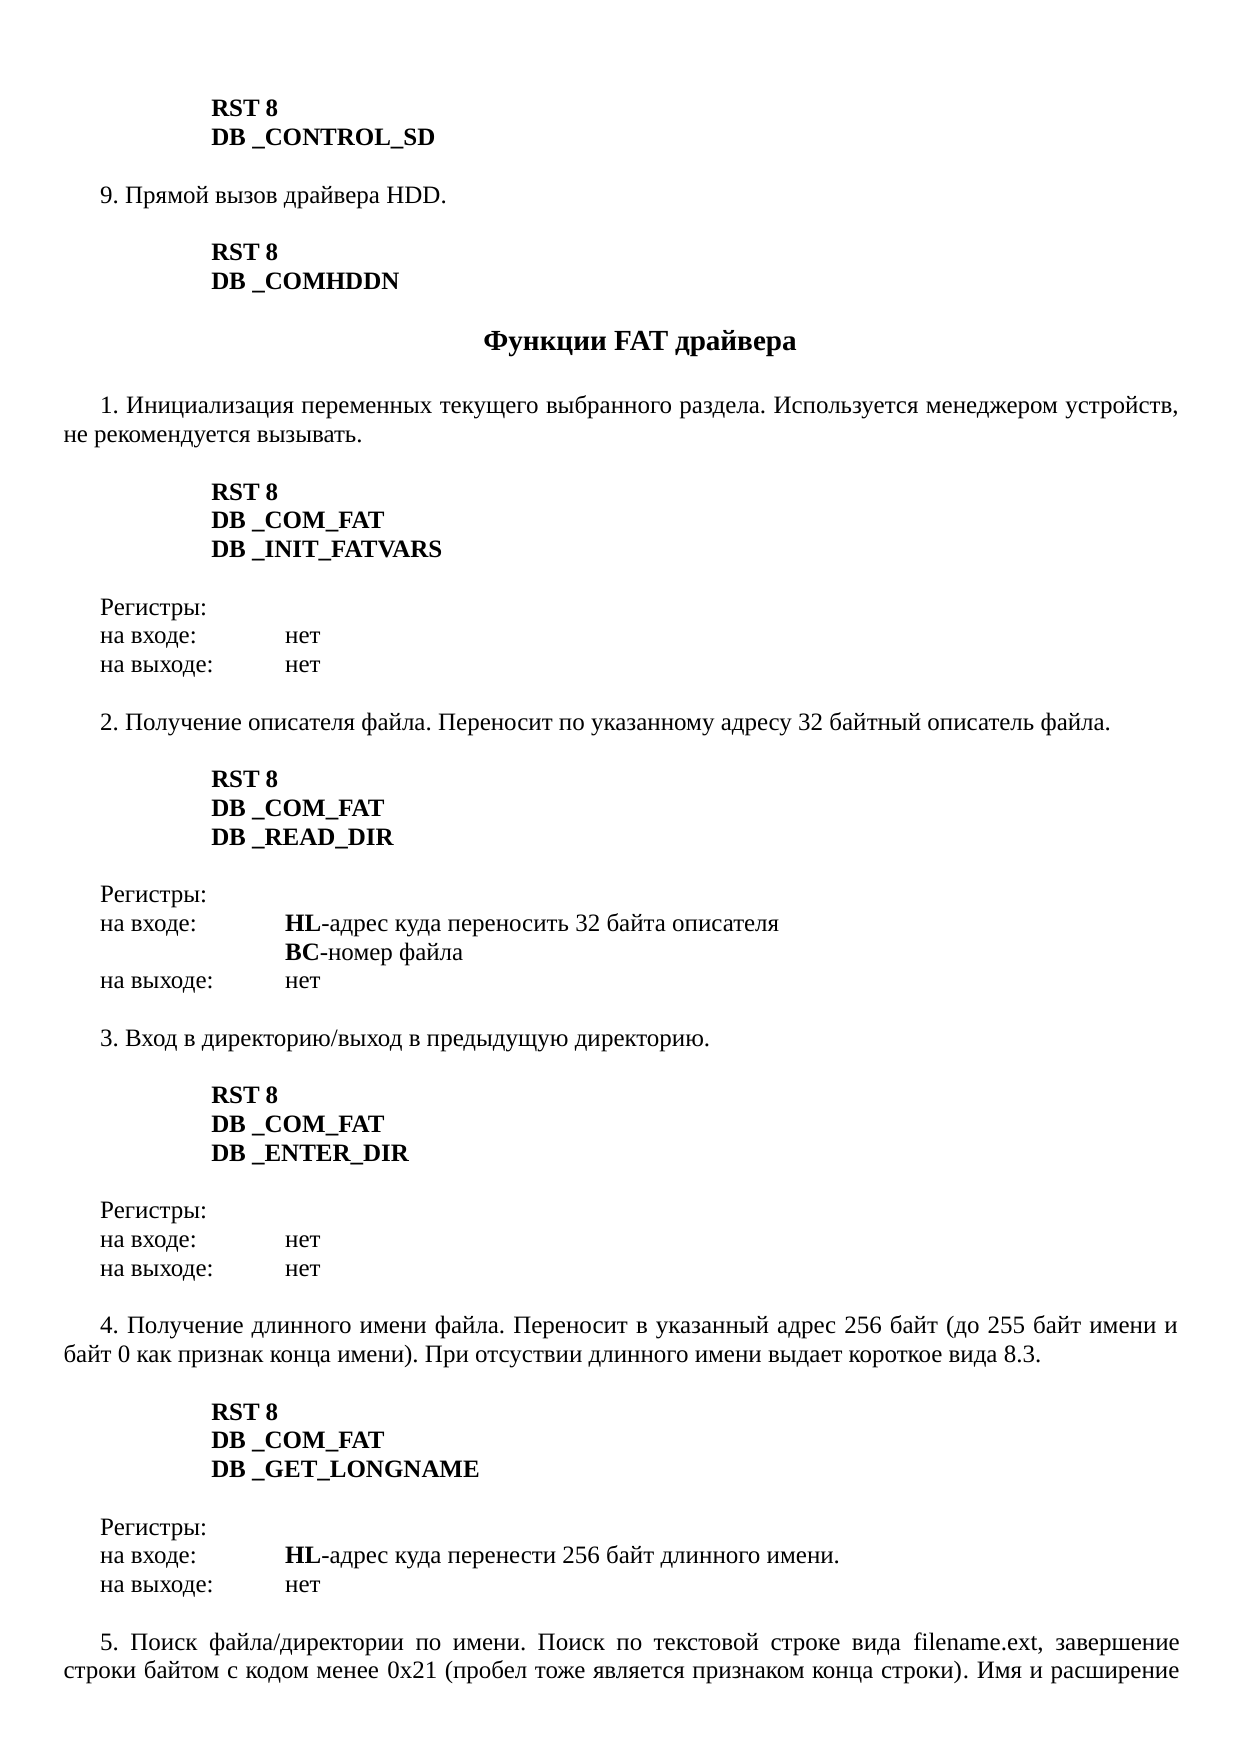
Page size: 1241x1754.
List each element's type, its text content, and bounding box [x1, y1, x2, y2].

text 2. Получение описателя файла. Переносит по указанному адресу 32 байтный описатель файла. [63, 707, 1179, 736]
text на входе: HL-адрес куда перенести 256 байт длинного имени. [63, 1541, 1179, 1569]
text DB _CONTROL_SD [63, 122, 1179, 151]
text 5. Поиск файла/директории по имени. Поиск по текстовой строке вида filename.ext, завершение строки байтом с кодом менее 0x21 (пробел тоже является признаком конца строки). Имя и расширение [63, 1627, 1179, 1684]
text DB _COM_FAT [63, 793, 1179, 822]
text на выходе: нет [63, 1253, 1179, 1282]
text RST 8 [63, 237, 1179, 266]
text DB _READ_DIR [63, 822, 1179, 851]
text RST 8 [63, 93, 1179, 122]
text Функции FAT драйвера [63, 323, 1179, 357]
text DB _COM_FAT [63, 1109, 1179, 1138]
text 9. Прямой вызов драйвера HDD. [63, 180, 1179, 208]
text Регистры: [63, 1196, 1179, 1224]
text RST 8 [63, 1397, 1179, 1426]
text DB _COM_FAT [63, 506, 1179, 534]
text на выходе: нет [63, 649, 1179, 678]
text 4. Получение длинного имени файла. Переносит в указанный адрес 256 байт (до 255 байт имени и байт 0 как признак конца имени). При отсуствии длинного имени выдает короткое вида 8.3. [63, 1311, 1179, 1368]
text Регистры: [63, 1512, 1179, 1541]
text RST 8 [63, 477, 1179, 506]
text на входе: нет [63, 1224, 1179, 1253]
text DB _COMHDDN [63, 266, 1179, 295]
text RST 8 [63, 1081, 1179, 1109]
text Регистры: [63, 879, 1179, 908]
text DB _COM_FAT [63, 1426, 1179, 1454]
text на выходе: нет [63, 966, 1179, 994]
text на входе: нет [63, 621, 1179, 649]
text BC-номер файла [63, 937, 1179, 966]
text DB _ENTER_DIR [63, 1138, 1179, 1167]
text 3. Вход в директорию/выход в предыдущую директорию. [63, 1023, 1179, 1052]
text на входе: HL-адрес куда переносить 32 байта описателя [63, 908, 1179, 937]
text RST 8 [63, 764, 1179, 793]
text 1. Инициализация переменных текущего выбранного раздела. Используется менеджером устройств, не рекомендуется вызывать. [63, 391, 1179, 448]
text DB _INIT_FATVARS [63, 534, 1179, 563]
text DB _GET_LONGNAME [63, 1454, 1179, 1483]
text Регистры: [63, 592, 1179, 621]
text на выходе: нет [63, 1569, 1179, 1598]
